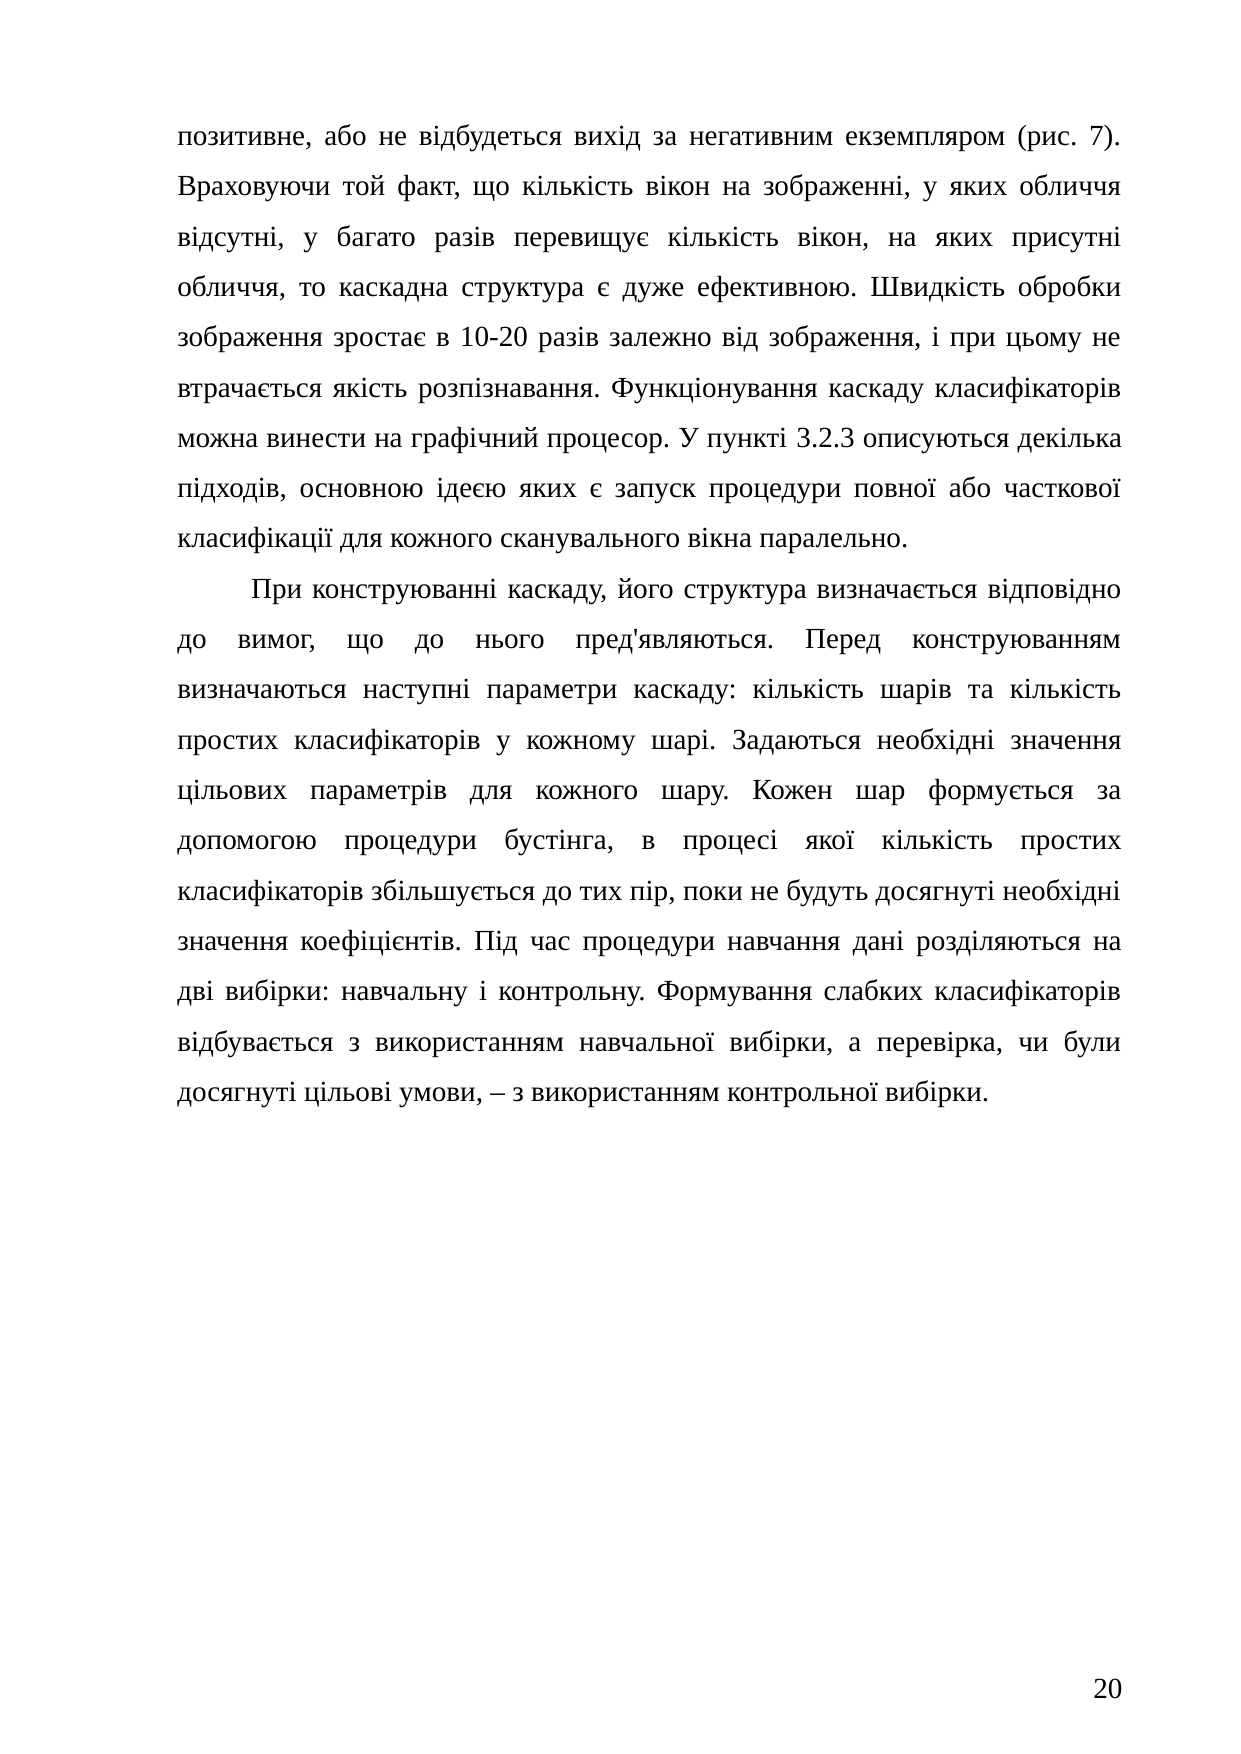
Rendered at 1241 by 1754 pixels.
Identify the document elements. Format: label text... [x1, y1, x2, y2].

text При конструюванні каскаду, його структура визначається відповідно до вимог, що до нього пред'являються. Перед конструюванням визначаються наступні параметри каскаду: кількість шарів та кількість простих класифікаторів у кожному шарі. Задаються необхідні значення цільових параметрів для кожного шару. Кожен шар формується за допомогою процедури бустінга, в процесі якої кількість простих класифікаторів збільшується до тих пір, поки не будуть досягнуті необхідні значення коефіцієнтів. Під час процедури навчання дані розділяються на дві вибірки: навчальну і контрольну. Формування слабких класифікаторів відбувається з використанням навчальної вибірки, а перевірка, чи були досягнуті цільові умови, – з використанням контрольної вибірки. [177, 571, 1122, 1108]
text позитивне, або не відбудеться вихід за негативним екземпляром (рис. 7). Враховуючи той факт, що кількість вікон на зображенні, у яких обличчя відсутні, у багато разів перевищує кількість вікон, на яких присутні обличчя, то каскадна структура є дуже ефективною. Швидкість обробки зображення зростає в 10-20 разів залежно від зображення, і при цьому не втрачається якість розпізнавання. Функціонування каскаду класифікаторів можна винести на графічний процесор. У пункті 3.2.3 описуються декілька підходів, основною ідеєю яких є запуск процедури повної або часткової класифікації для кожного сканувального вікна паралельно. [177, 118, 1122, 554]
